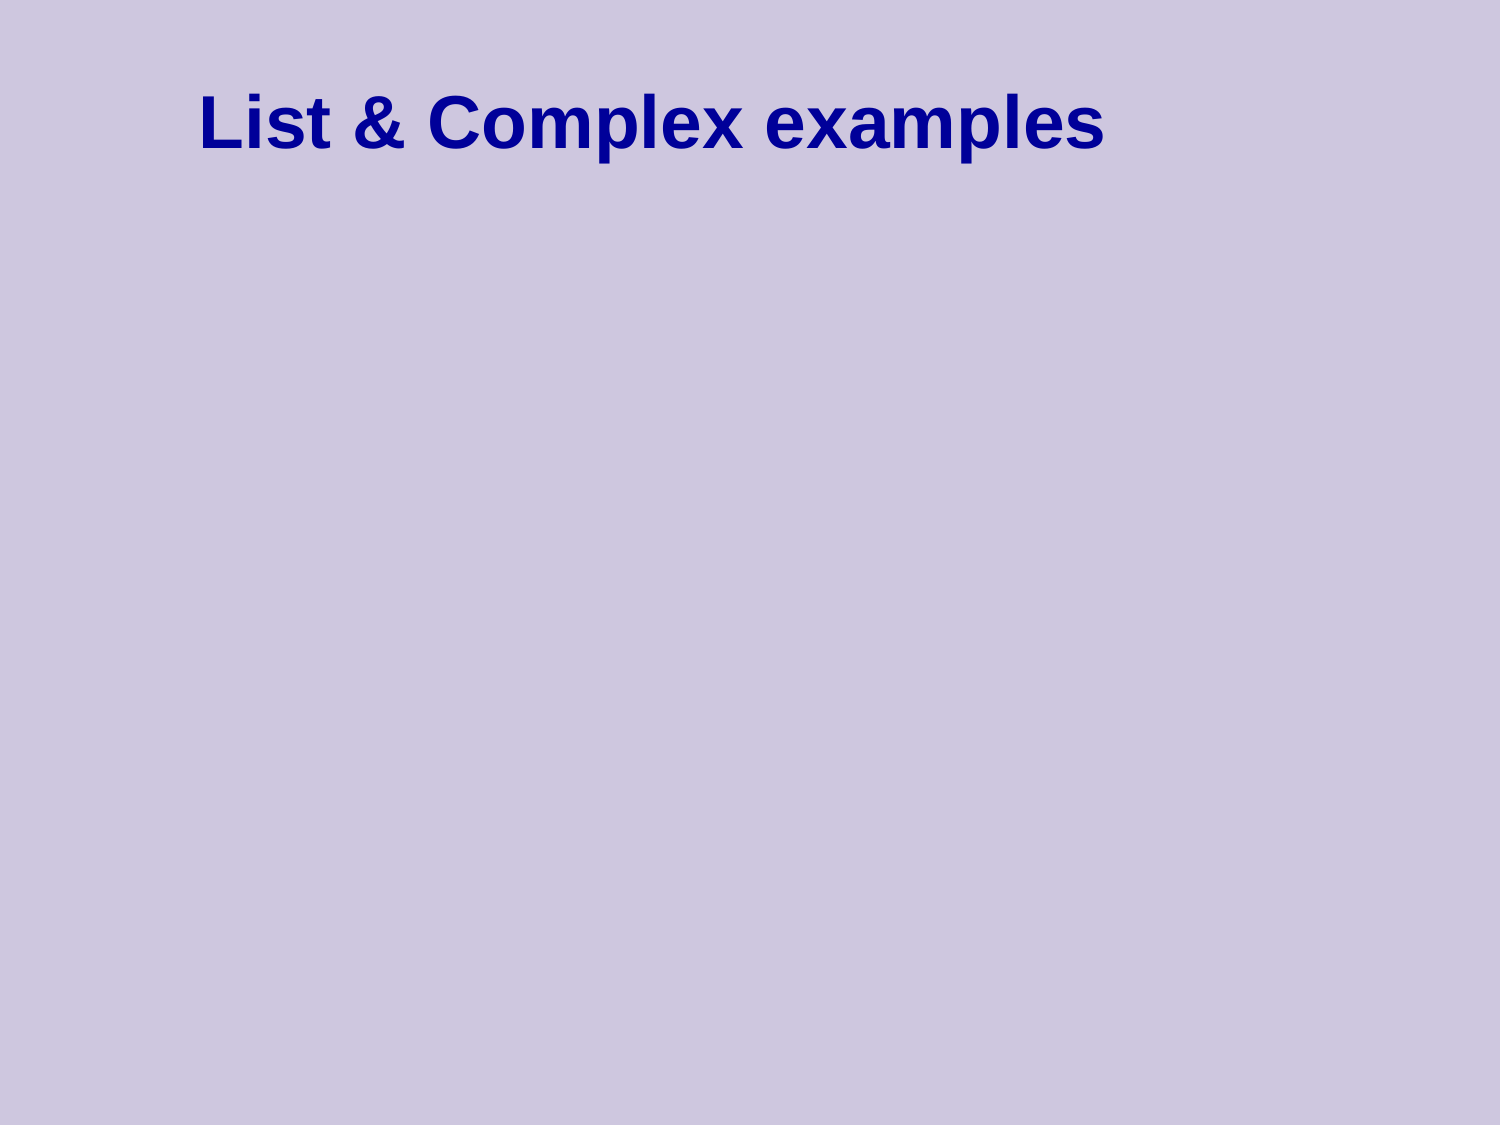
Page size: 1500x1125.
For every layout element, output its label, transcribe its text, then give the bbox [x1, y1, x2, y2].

title List & Complex examples [198, 24, 1468, 213]
